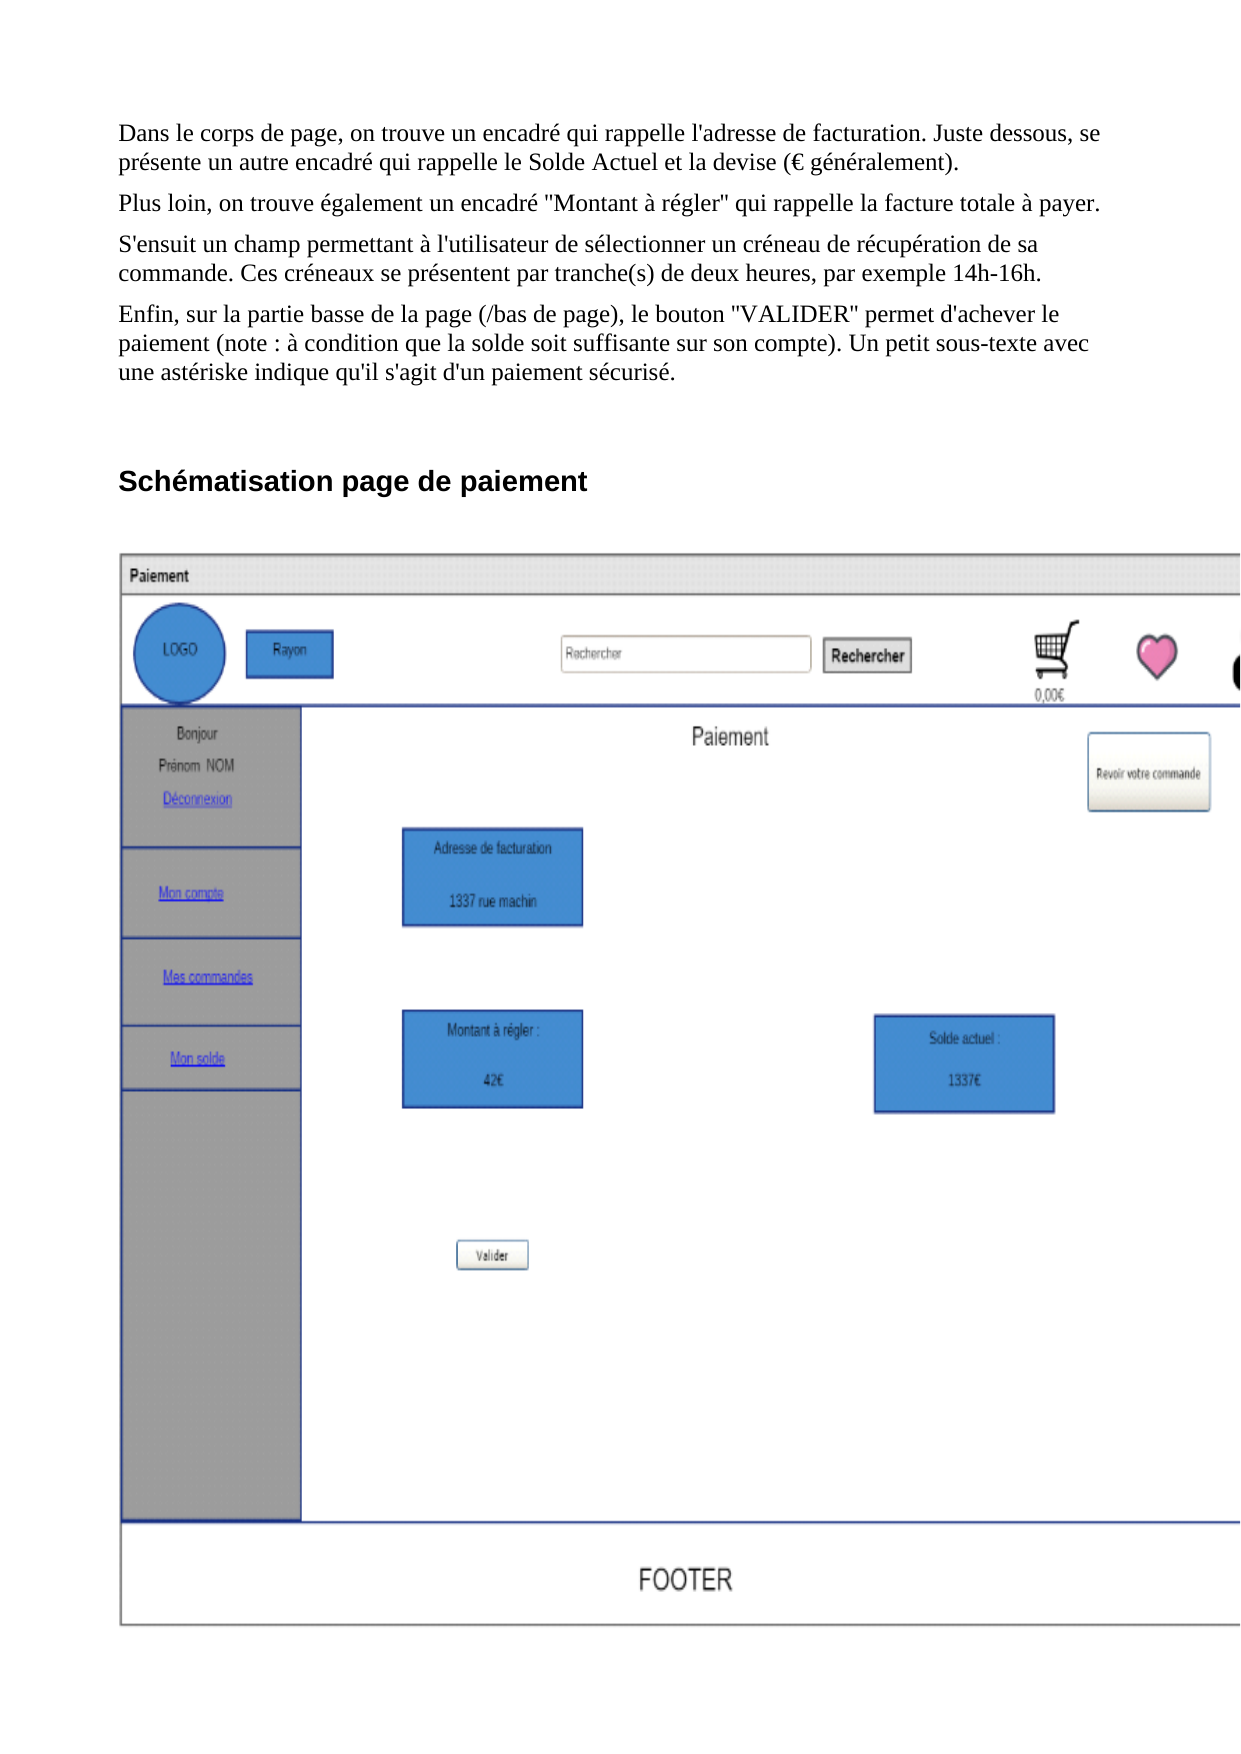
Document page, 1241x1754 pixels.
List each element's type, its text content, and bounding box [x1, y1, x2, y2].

text S'ensuit un champ permettant à l'utilisateur de sélectionner un créneau de récupération de sa commande. Ces créneaux se présentent par tranche(s) de deux heures, par exemple 14h-16h. [118, 229, 1122, 287]
text Schématisation page de paiement [118, 464, 1122, 497]
text Dans le corps de page, on trouve un encadré qui rappelle l'adresse de facturation. Juste dessous, se présente un autre encadré qui rappelle le Solde Actuel et la devise (€ généralement). [118, 118, 1122, 176]
text Plus loin, on trouve également un encadré ''Montant à régler'' qui rappelle la facture totale à payer. [118, 188, 1122, 217]
text Enfin, sur la partie basse de la page (/bas de page), le bouton ''VALIDER'' permet d'achever le paiement (note : à condition que la solde soit suffisante sur son compte). Un petit sous-texte avec une astériske indique qu'il s'agit d'un paiement sécurisé. [118, 299, 1122, 386]
